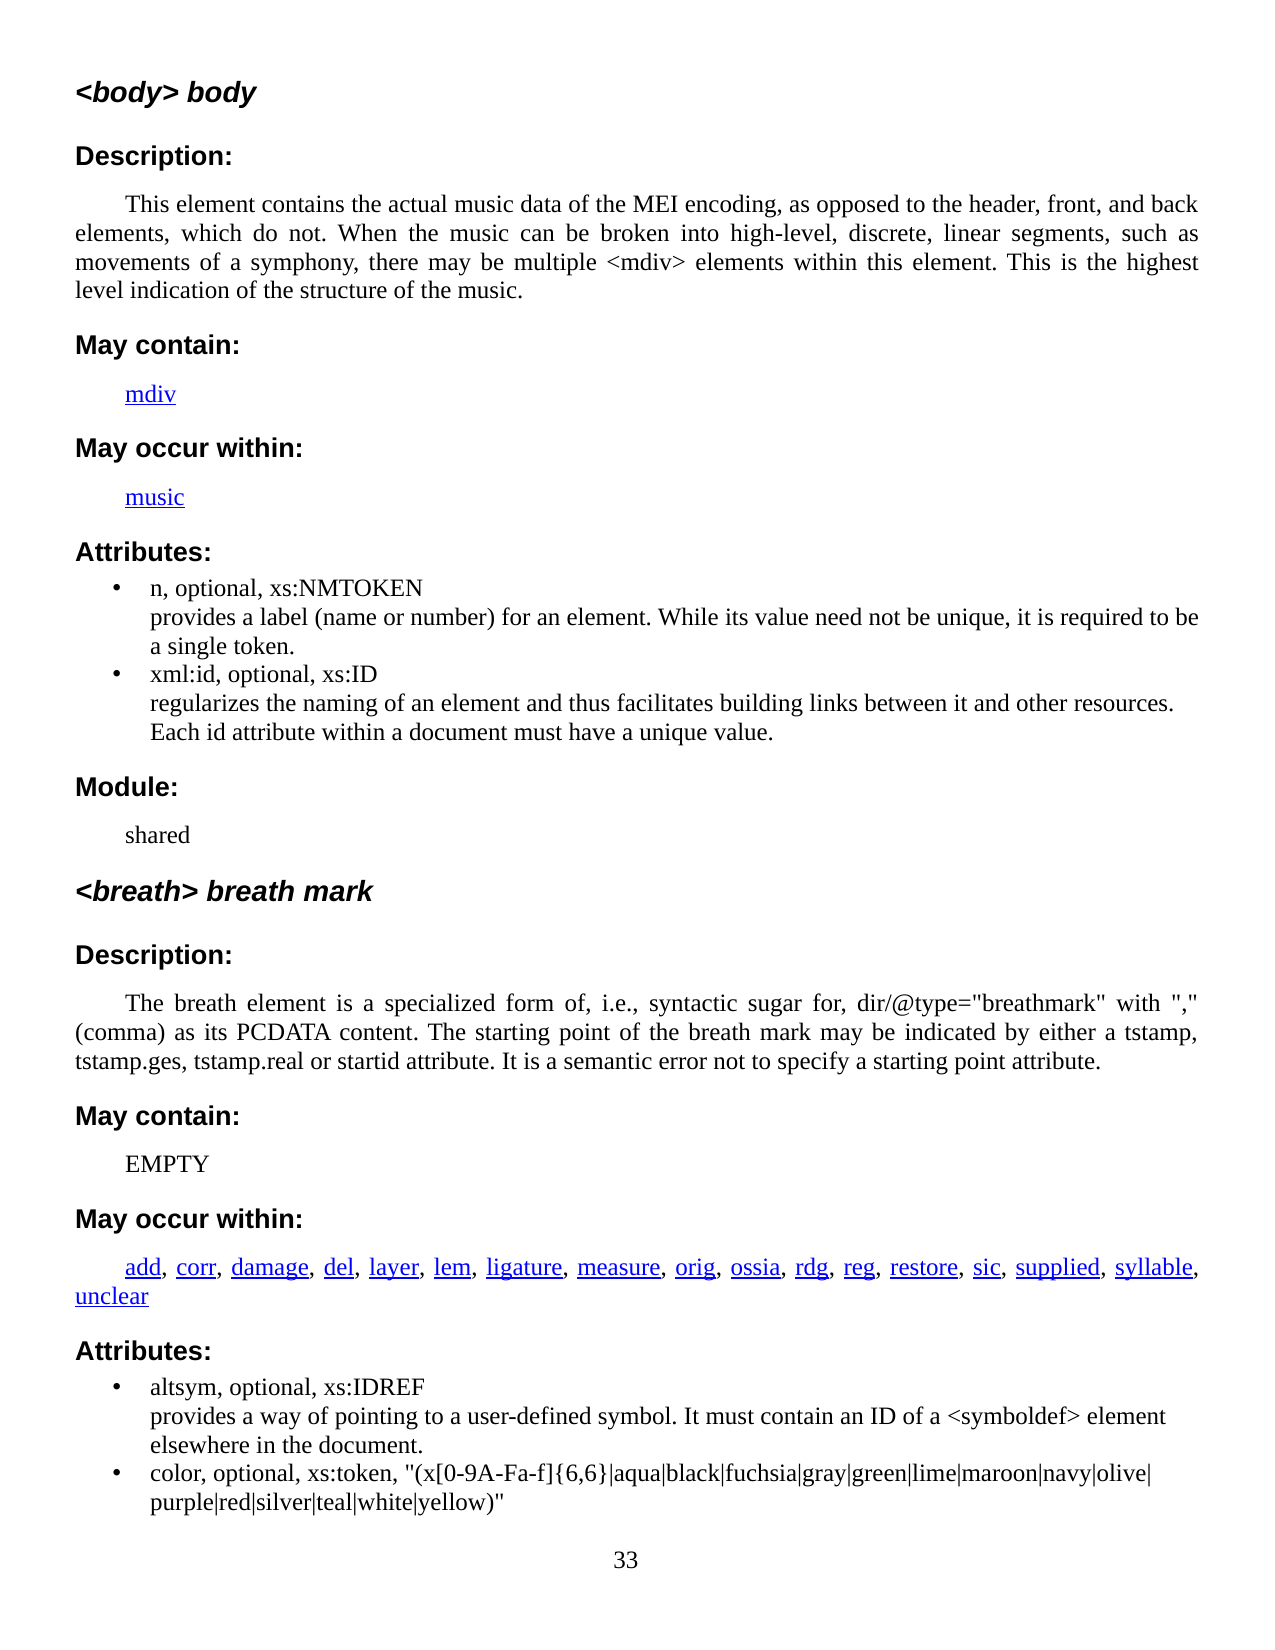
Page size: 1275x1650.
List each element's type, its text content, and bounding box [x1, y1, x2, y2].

subtitle Attributes: [75, 1335, 1200, 1366]
list color, optional, xs:token, "(x[0-9A-Fa-f]{6,6}|aqua|black|fuchsia|gray|green|lime|maroon|navy|olive|purple|red|silver|teal|white|yellow)" [112, 1458, 1200, 1516]
list altsym, optional, xs:IDREF provides a way of pointing to a user-defined symbol. It must contain an ID of a <symboldef> element elsewhere in the document. [112, 1372, 1200, 1458]
subtitle May contain: [75, 329, 1200, 361]
subtitle Description: [75, 140, 1200, 171]
text shared [75, 820, 1200, 849]
subtitle May contain: [75, 1099, 1200, 1131]
text This element contains the actual music data of the MEI encoding, as opposed to the header, front, and back elements, which do not. When the music can be broken into high-level, discrete, linear segments, such as movements of a symphony, there may be multiple <mdiv> elements within this element. This is the highest level indication of the structure of the music. [75, 189, 1200, 304]
text The breath element is a specialized form of, i.e., syntactic sugar for, dir/@type="breathmark" with "," (comma) as its PCDATA content. The starting point of the breath mark may be indicated by either a tstamp, tstamp.ges, tstamp.real or startid attribute. It is a semantic error not to specify a starting point attribute. [75, 988, 1200, 1074]
subtitle Description: [75, 939, 1200, 970]
list xml:id, optional, xs:ID regularizes the naming of an element and thus facilitates building links between it and other resources. Each id attribute within a document must have a unique value. [112, 659, 1200, 746]
subtitle Attributes: [75, 536, 1200, 567]
subtitle <breath> breath mark [75, 874, 1200, 907]
text add, corr, damage, del, layer, lem, ligature, measure, orig, ossia, rdg, reg, restore, sic, supplied, syllable, unclear [75, 1252, 1200, 1310]
list n, optional, xs:NMTOKEN provides a label (name or number) for an element. While its value need not be unique, it is required to be a single token. [112, 573, 1200, 659]
subtitle May occur within: [75, 432, 1200, 464]
subtitle May occur within: [75, 1203, 1200, 1234]
subtitle Module: [75, 771, 1200, 802]
subtitle <body> body [75, 75, 1200, 108]
text EMPTY [75, 1149, 1200, 1178]
text music [75, 482, 1200, 511]
text mdiv [75, 379, 1200, 407]
